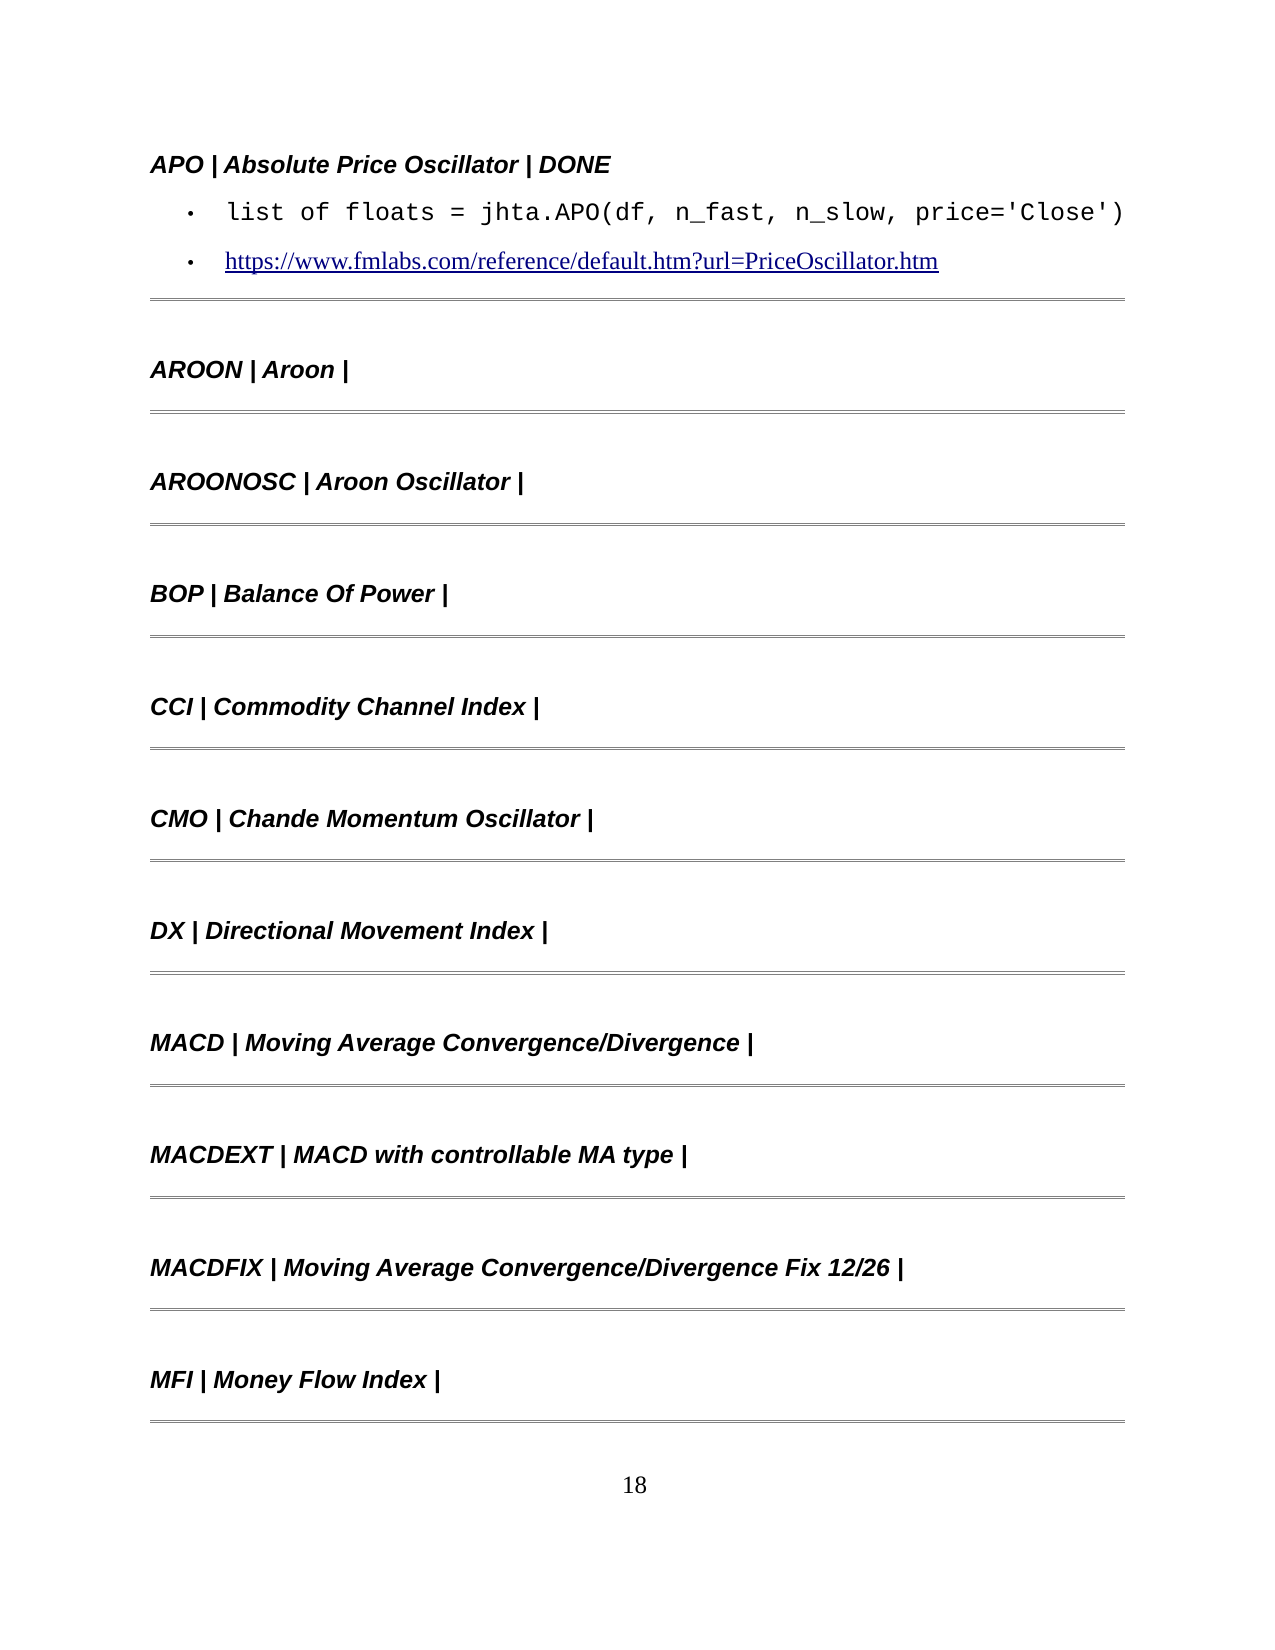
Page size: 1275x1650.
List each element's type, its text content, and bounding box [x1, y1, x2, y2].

subtitle MFI | Money Flow Index | [150, 1365, 1125, 1393]
subtitle CMO | Chande Momentum Oscillator | [150, 804, 1125, 832]
subtitle MACD | Moving Average Convergence/Divergence | [150, 1028, 1125, 1057]
subtitle CCI | Commodity Channel Index | [150, 692, 1125, 720]
subtitle AROON | Aroon | [150, 355, 1125, 384]
list list of floats = jhta.APO(df, n_fast, n_slow, price='Close') [187, 200, 1125, 228]
list https://www.fmlabs.com/reference/default.htm?url=PriceOscillator.htm [187, 246, 1125, 275]
subtitle MACDFIX | Moving Average Convergence/Divergence Fix 12/26 | [150, 1253, 1125, 1281]
subtitle DX | Directional Movement Index | [150, 916, 1125, 944]
subtitle APO | Absolute Price Oscillator | DONE [150, 150, 1125, 178]
subtitle MACDEXT | MACD with controllable MA type | [150, 1140, 1125, 1169]
subtitle AROONOSC | Aroon Oscillator | [150, 467, 1125, 496]
subtitle BOP | Balance Of Power | [150, 579, 1125, 608]
